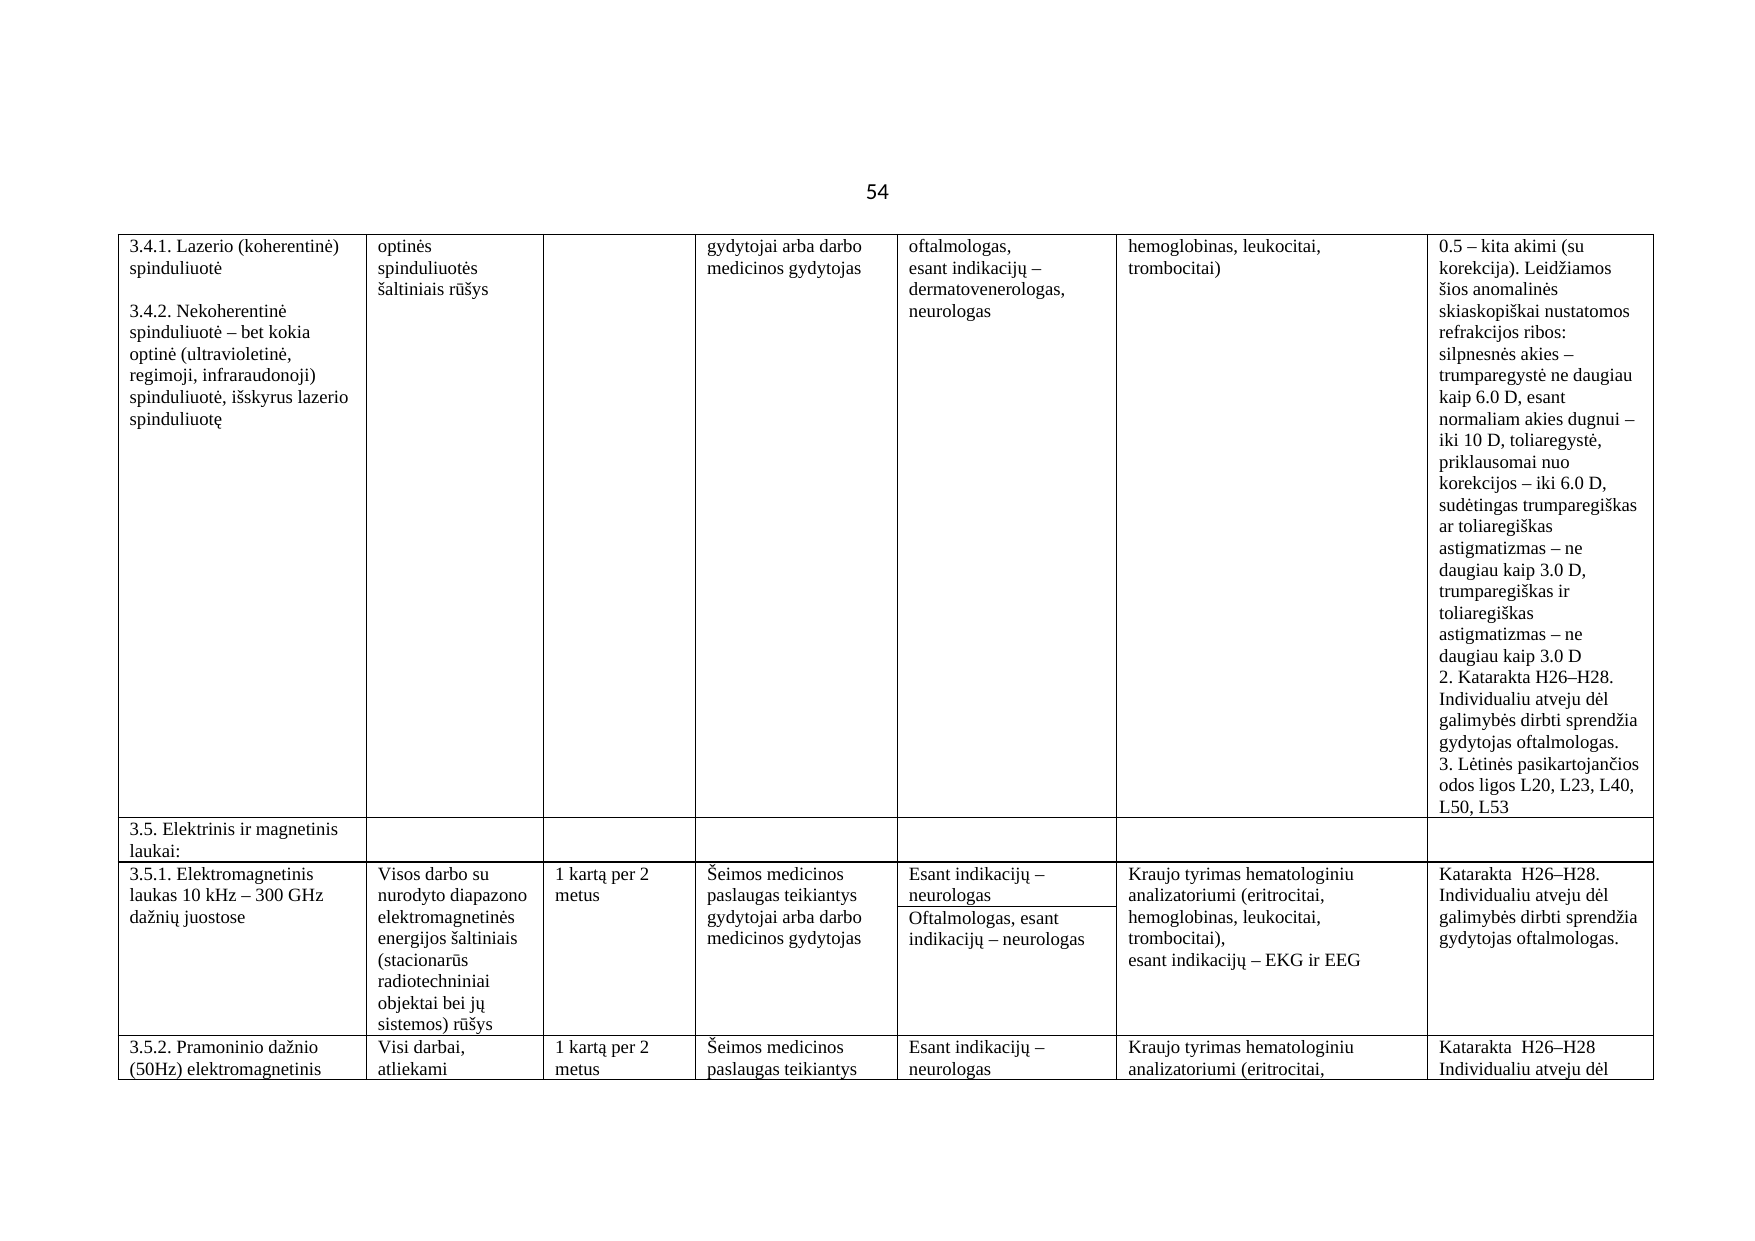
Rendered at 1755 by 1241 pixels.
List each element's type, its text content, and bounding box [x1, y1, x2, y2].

table_cell 0.5 – kita akimi (su korekcija). Leidžiamos šios anomalinės skiaskopiškai nustatomos refrakcijos ribos: silpnesnės akies – trumparegystė ne daugiau kaip 6.0 D, esant normaliam akies dugnui – iki 10 D, toliaregystė, priklausomai nuo korekcijos – iki 6.0 D, sudėtingas trumparegiškas ar toliaregiškas astigmatizmas – ne daugiau kaip 3.0 D, trumparegiškas ir toliaregiškas astigmatizmas – ne daugiau kaip 3.0 D 2. Katarakta H26–H28. Individualiu atveju dėl galimybės dirbti sprendžia gydytojas oftalmologas. 3. Lėtinės pasikartojančios odos ligos L20, L23, L40, L50, L53 [1428, 235, 1653, 817]
table_cell gydytojai arba darbo medicinos gydytojas [696, 235, 897, 817]
table_cell Katarakta H26–H28 Individualiu atveju dėl [1428, 1036, 1653, 1079]
table_cell Esant indikacijų – neurologas [898, 1036, 1116, 1079]
table_cell [544, 235, 695, 817]
table_cell [696, 818, 897, 861]
table_cell 3.5.2. Pramoninio dažnio (50Hz) elektromagnetinis [119, 1036, 366, 1079]
table_cell [544, 818, 695, 861]
table_cell Kraujo tyrimas hematologiniu analizatoriumi (eritrocitai, [1117, 1036, 1427, 1079]
table_cell Visi darbai, atliekami [367, 1036, 543, 1079]
table_cell [898, 818, 1116, 861]
table_cell [1117, 818, 1427, 861]
table_cell Esant indikacijų – neurologas [898, 863, 1116, 906]
table_cell 1 kartą per 2 metus [544, 1036, 695, 1079]
table_cell optinės spinduliuotės šaltiniais rūšys [367, 235, 543, 817]
table_cell Katarakta H26–H28. Individualiu atveju dėl galimybės dirbti sprendžia gydytojas oftalmologas. [1428, 863, 1653, 1035]
table_cell Oftalmologas, esant indikacijų – neurologas [898, 907, 1116, 1035]
table_cell 3.4.1. Lazerio (koherentinė) spinduliuotė 3.4.2. Nekoherentinė spinduliuotė – bet kokia optinė (ultravioletinė, regimoji, infraraudonoji) spinduliuotė, išskyrus lazerio spinduliuotę [119, 235, 366, 817]
table_cell hemoglobinas, leukocitai, trombocitai) [1117, 235, 1427, 817]
table_cell Kraujo tyrimas hematologiniu analizatoriumi (eritrocitai, hemoglobinas, leukocitai, trombocitai), esant indikacijų – EKG ir EEG [1117, 863, 1427, 1035]
table_cell [367, 818, 543, 861]
table_cell oftalmologas, esant indikacijų – dermatovenerologas, neurologas [898, 235, 1116, 817]
table_cell 3.5.1. Elektromagnetinis laukas 10 kHz – 300 GHz dažnių juostose [119, 863, 366, 1035]
table_cell Šeimos medicinos paslaugas teikiantys gydytojai arba darbo medicinos gydytojas [696, 863, 897, 1035]
table_cell Visos darbo su nurodyto diapazono elektromagnetinės energijos šaltiniais (stacionarūs radiotechniniai objektai bei jų sistemos) rūšys [367, 863, 543, 1035]
table_cell [1428, 818, 1653, 861]
table_cell 1 kartą per 2 metus [544, 863, 695, 1035]
table_cell 3.5. Elektrinis ir magnetinis laukai: [119, 818, 366, 861]
table_cell Šeimos medicinos paslaugas teikiantys [696, 1036, 897, 1079]
